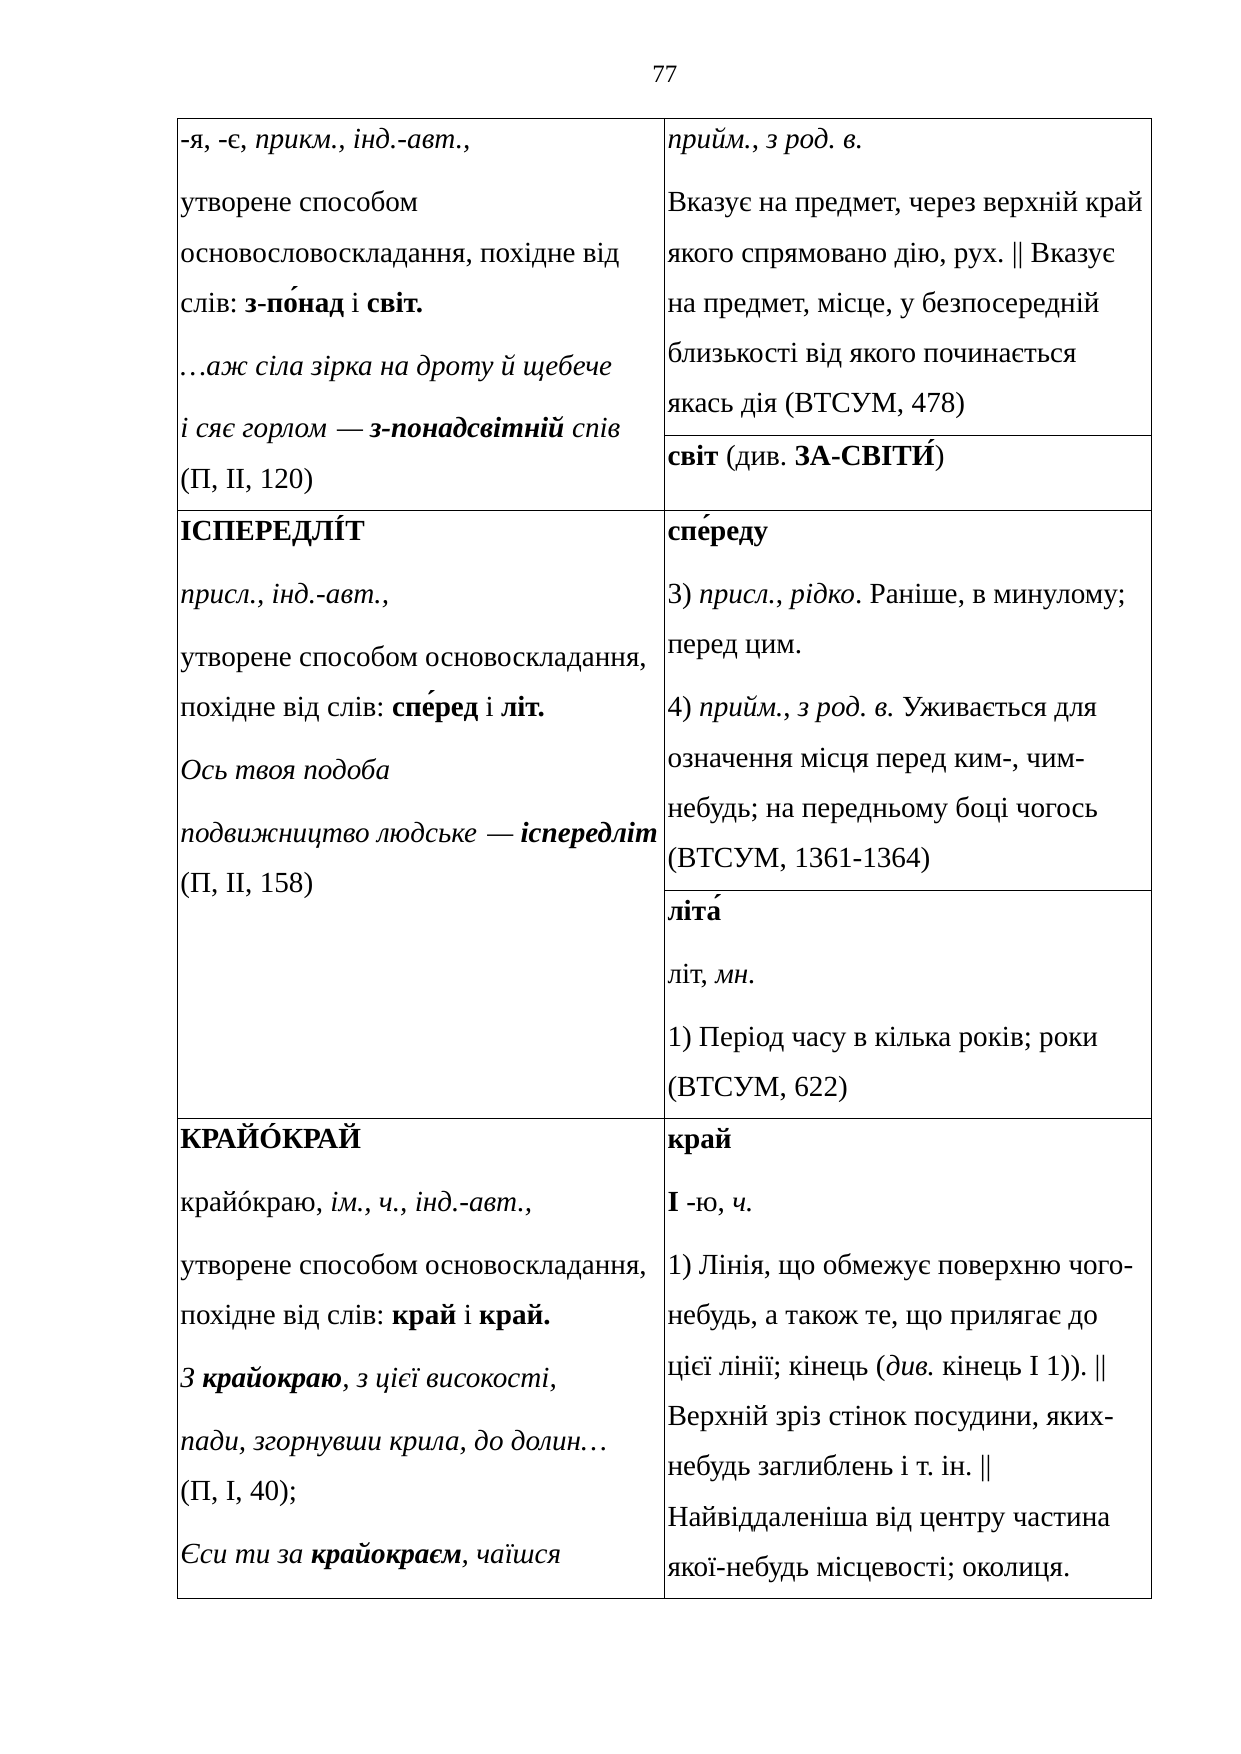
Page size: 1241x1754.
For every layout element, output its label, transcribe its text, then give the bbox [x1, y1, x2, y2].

table_cell -я, -є, прикм., інд.-авт., утворене способом основословоскладання, похідне від слів: з-по́над і світ. …аж сіла зірка на дроту й щебече і сяє горлом — з-понадсвітній спів (П, ІІ, 120) [178, 119, 664, 510]
table_cell прийм., з род. в. Вказує на предмет, через верхній край якого спрямовано дію, рух. || Вказує на предмет, місце, у безпосередній близькості від якого починається якась дія (ВТСУМ, 478) [665, 119, 1151, 435]
table_cell ІСПЕРЕДЛÍТ присл., інд.-авт., утворене способом основоскладання, похідне від слів: спе́ред і літ. Ось твоя подоба подвижництво людське — іспередліт (П, ІІ, 158) [178, 511, 664, 1118]
table_cell край I -ю, ч. 1) Лінія, що обмежує поверхню чого-небудь, а також те, що прилягає до цієї лінії; кінець (див. кінець I 1)). || Верхній зріз стінок посудини, яких-небудь заглиблень і т. ін. || Найвіддаленіша від центру частина якої-небудь місцевості; околиця. [665, 1119, 1151, 1598]
table_cell світ (див. ЗА-СВІТИ́) [665, 436, 1151, 510]
table_cell літа́ літ, мн. 1) Період часу в кілька років; роки (ВТСУМ, 622) [665, 891, 1151, 1118]
table_cell спе́реду 3) присл., рідко. Раніше, в минулому; перед цим. 4) прийм., з род. в. Уживається для означення місця перед ким-, чим-небудь; на передньому боці чогось (ВТСУМ, 1361-1364) [665, 511, 1151, 889]
table_cell КРАЙÓКРАЙ крайóкраю, ім., ч., інд.-авт., утворене способом основоскладання, похідне від слів: край і край. З крайокраю, з цієї високості, пади, згорнувши крила, до долин… (П, І, 40); Єси ти за крайокраєм, чаїшся [178, 1119, 664, 1598]
